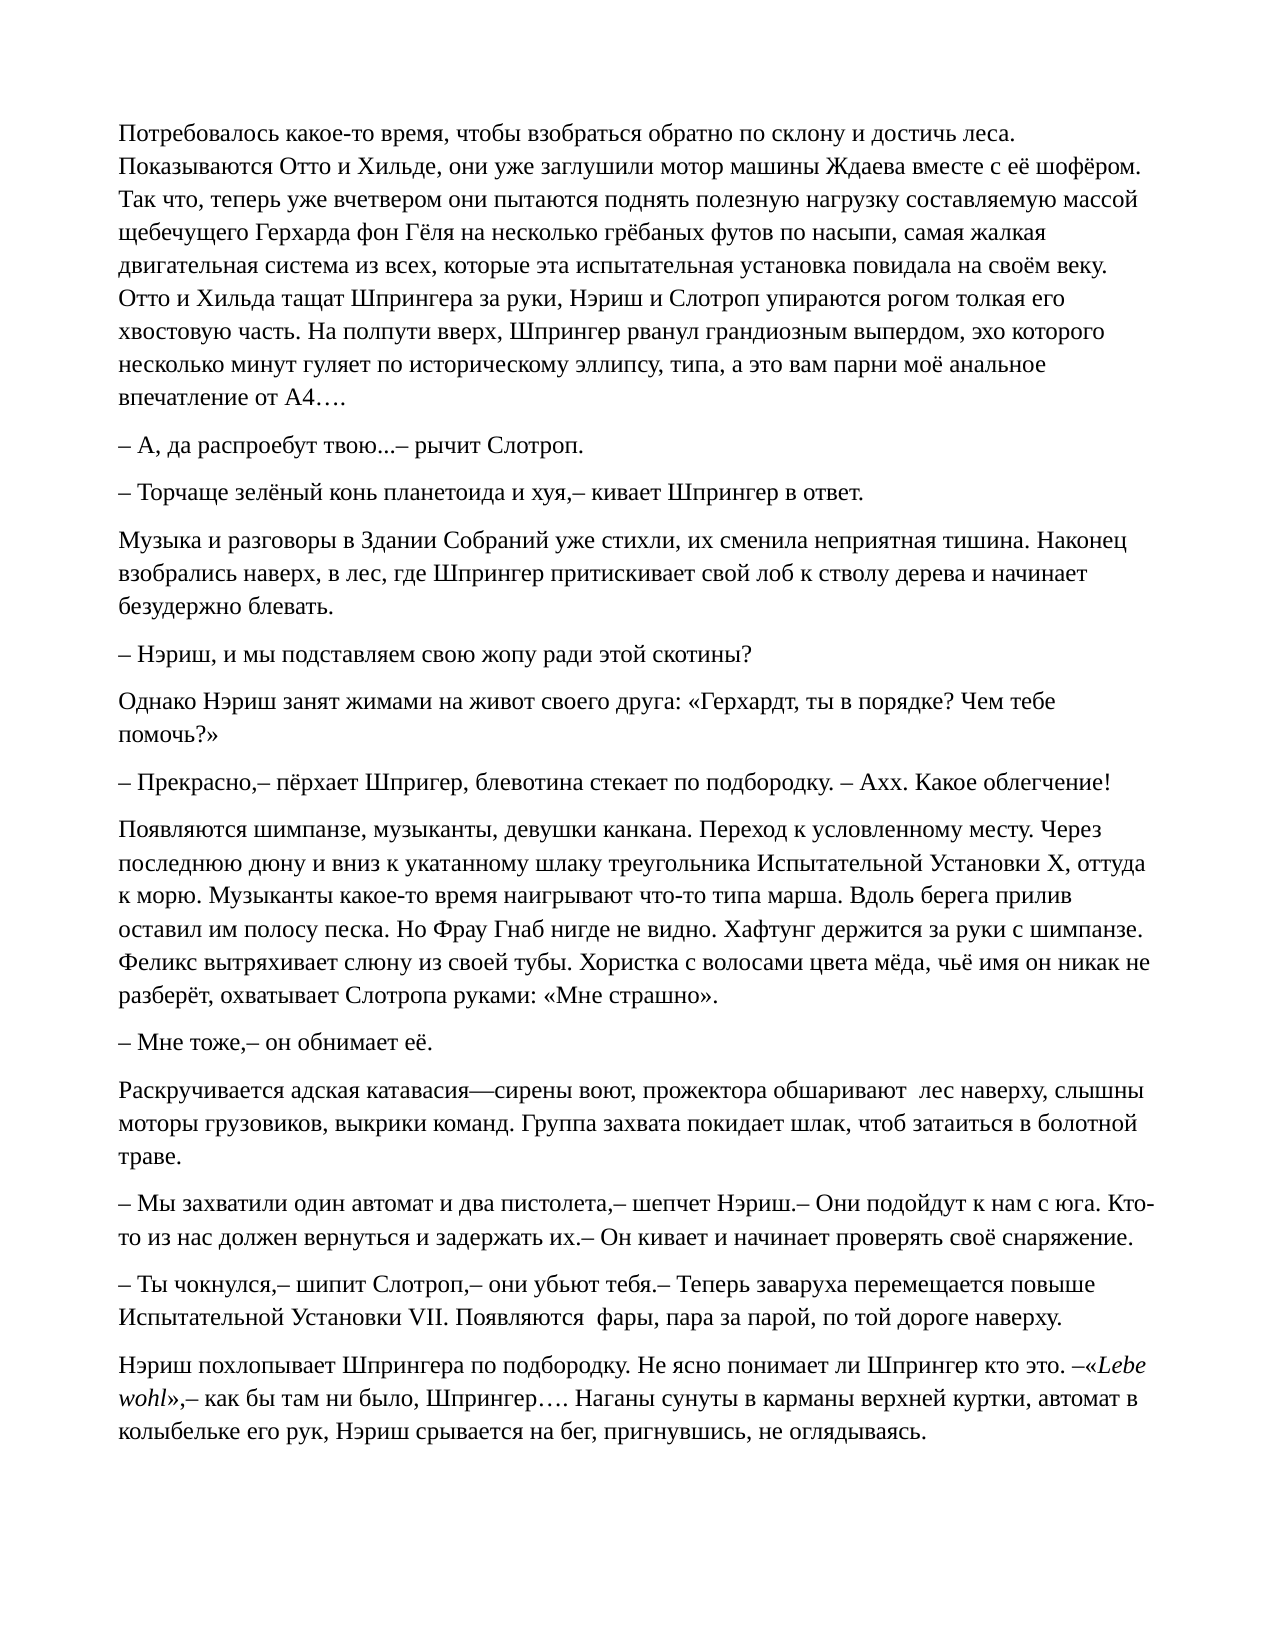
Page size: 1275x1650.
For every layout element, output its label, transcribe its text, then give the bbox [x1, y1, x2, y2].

text – Нэриш, и мы подставляем свою жопу ради этой скотины? [118, 639, 1157, 667]
text – Ты чокнулся,– шипит Слотроп,– они убьют тебя.– Теперь заваруха перемещается повыше Испытательной Установки VII. Появляются фары, пара за парой, по той дороге наверху. [118, 1269, 1157, 1331]
text Нэриш похлопывает Шпрингера по подбородку. Не ясно понимает ли Шпрингер кто это. –«Lebe wohl»,– как бы там ни было, Шпрингер…. Наганы сунуты в карманы верхней куртки, автомат в колыбельке его рук, Нэриш срывается на бег, пригнувшись, не оглядываясь. [118, 1350, 1157, 1444]
text – Торчаще зелёный конь планетоида и хуя,– кивает Шпрингер в ответ. [118, 477, 1157, 506]
text Однако Нэриш занят жимами на живот своего друга: «Герхардт, ты в порядке? Чем тебе помочь?» [118, 686, 1157, 748]
text – Мне тоже,– он обнимает её. [118, 1027, 1157, 1056]
text Музыка и разговоры в Здании Собраний уже стихли, их сменила неприятная тишина. Наконец взобрались наверх, в лес, где Шпрингер притискивает свой лоб к стволу дерева и начинает безудержно блевать. [118, 525, 1157, 620]
text Раскручивается адская катавасия—сирены воют, прожектора обшаривают лес наверху, слышны моторы грузовиков, выкрики команд. Группа захвата покидает шлак, чтоб затаиться в болотной траве. [118, 1075, 1157, 1170]
text – Мы захватили один автомат и два пистолета,– шепчет Нэриш.– Они подойдут к нам с юга. Кто-то из нас должен вернуться и задержать их.– Он кивает и начинает проверять своё снаряжение. [118, 1188, 1157, 1250]
text Появляются шимпанзе, музыканты, девушки канкана. Переход к условленному месту. Через последнюю дюну и вниз к укатанному шлаку треугольника Испытательной Установки Х, оттуда к морю. Музыканты какое-то время наигрывают что-то типа марша. Вдоль берега прилив оставил им полосу песка. Но Фрау Гнаб нигде не видно. Хафтунг держится за руки с шимпанзе. Феликс вытряхивает слюну из своей тубы. Хористка с волосами цвета мёда, чьё имя он никак не разберёт, охватывает Слотропа руками: «Мне страшно». [118, 814, 1157, 1008]
text – Прекрасно,– пёрхает Шпригер, блевотина стекает по подбородку. – Ахх. Какое облегчение! [118, 767, 1157, 796]
text – А, да распроебут твою...– рычит Слотроп. [118, 430, 1157, 459]
text Потребовалось какое-то время, чтобы взобраться обратно по склону и достичь леса. Показываются Отто и Хильде, они уже заглушили мотор машины Ждаева вместе с её шофёром. Так что, теперь уже вчетвером они пытаются поднять полезную нагрузку составляемую массой щебечущего Герхарда фон Гёля на несколько грёбаных футов по насыпи, самая жалкая двигательная система из всех, которые эта испытательная установка повидала на своём веку. Отто и Хильда тащат Шпрингера за руки, Нэриш и Слотроп упираются рогом толкая его хвостовую часть. На полпути вверх, Шпрингер рванул грандиозным выпердом, эхо которого несколько минут гуляет по историческому эллипсу, типа, а это вам парни моё анальное впечатление от А4…. [118, 118, 1157, 411]
